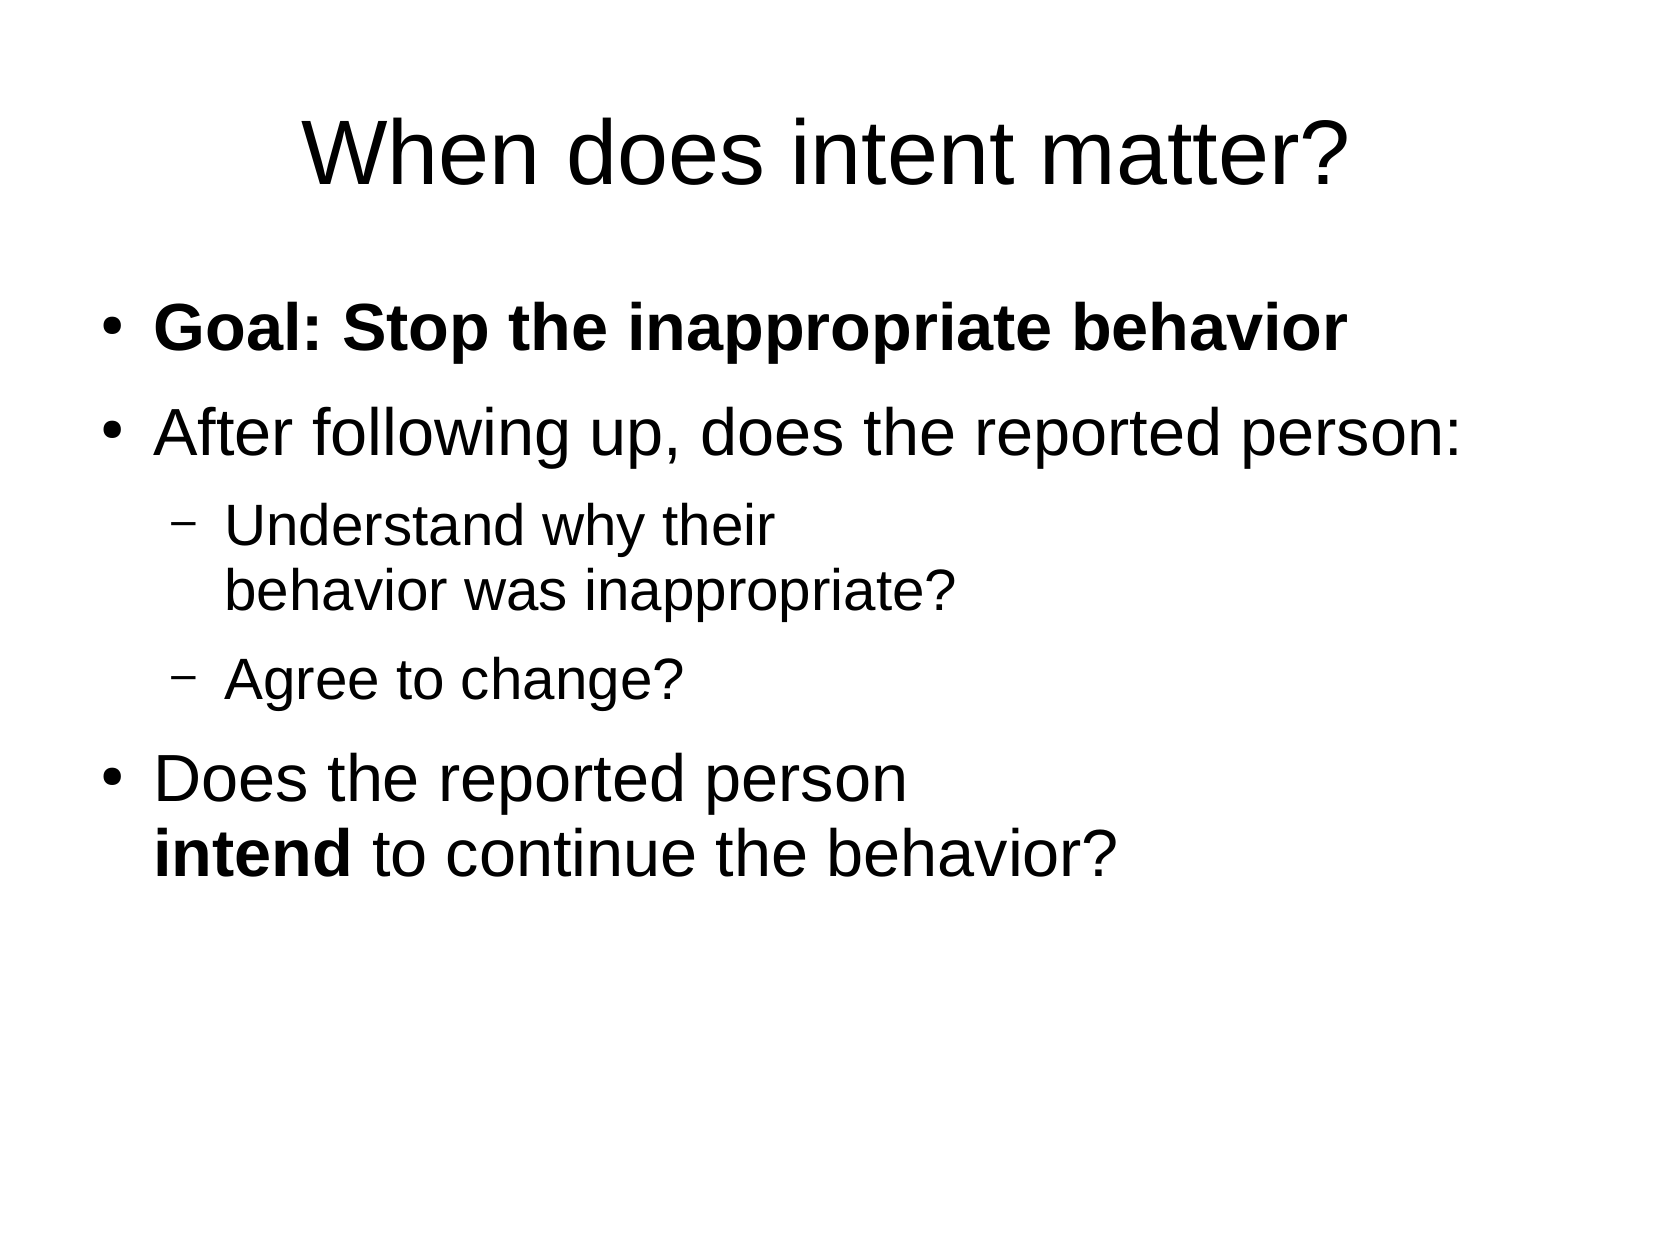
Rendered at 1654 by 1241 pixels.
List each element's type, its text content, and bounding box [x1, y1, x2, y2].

title When does intent matter? [82, 49, 1571, 257]
list Goal: Stop the inappropriate behavior After following up, does the reported person: Understand why their behavior was inappropriate? Agree to change? Does the reported person intend to continue the behavior? [82, 290, 1571, 1036]
